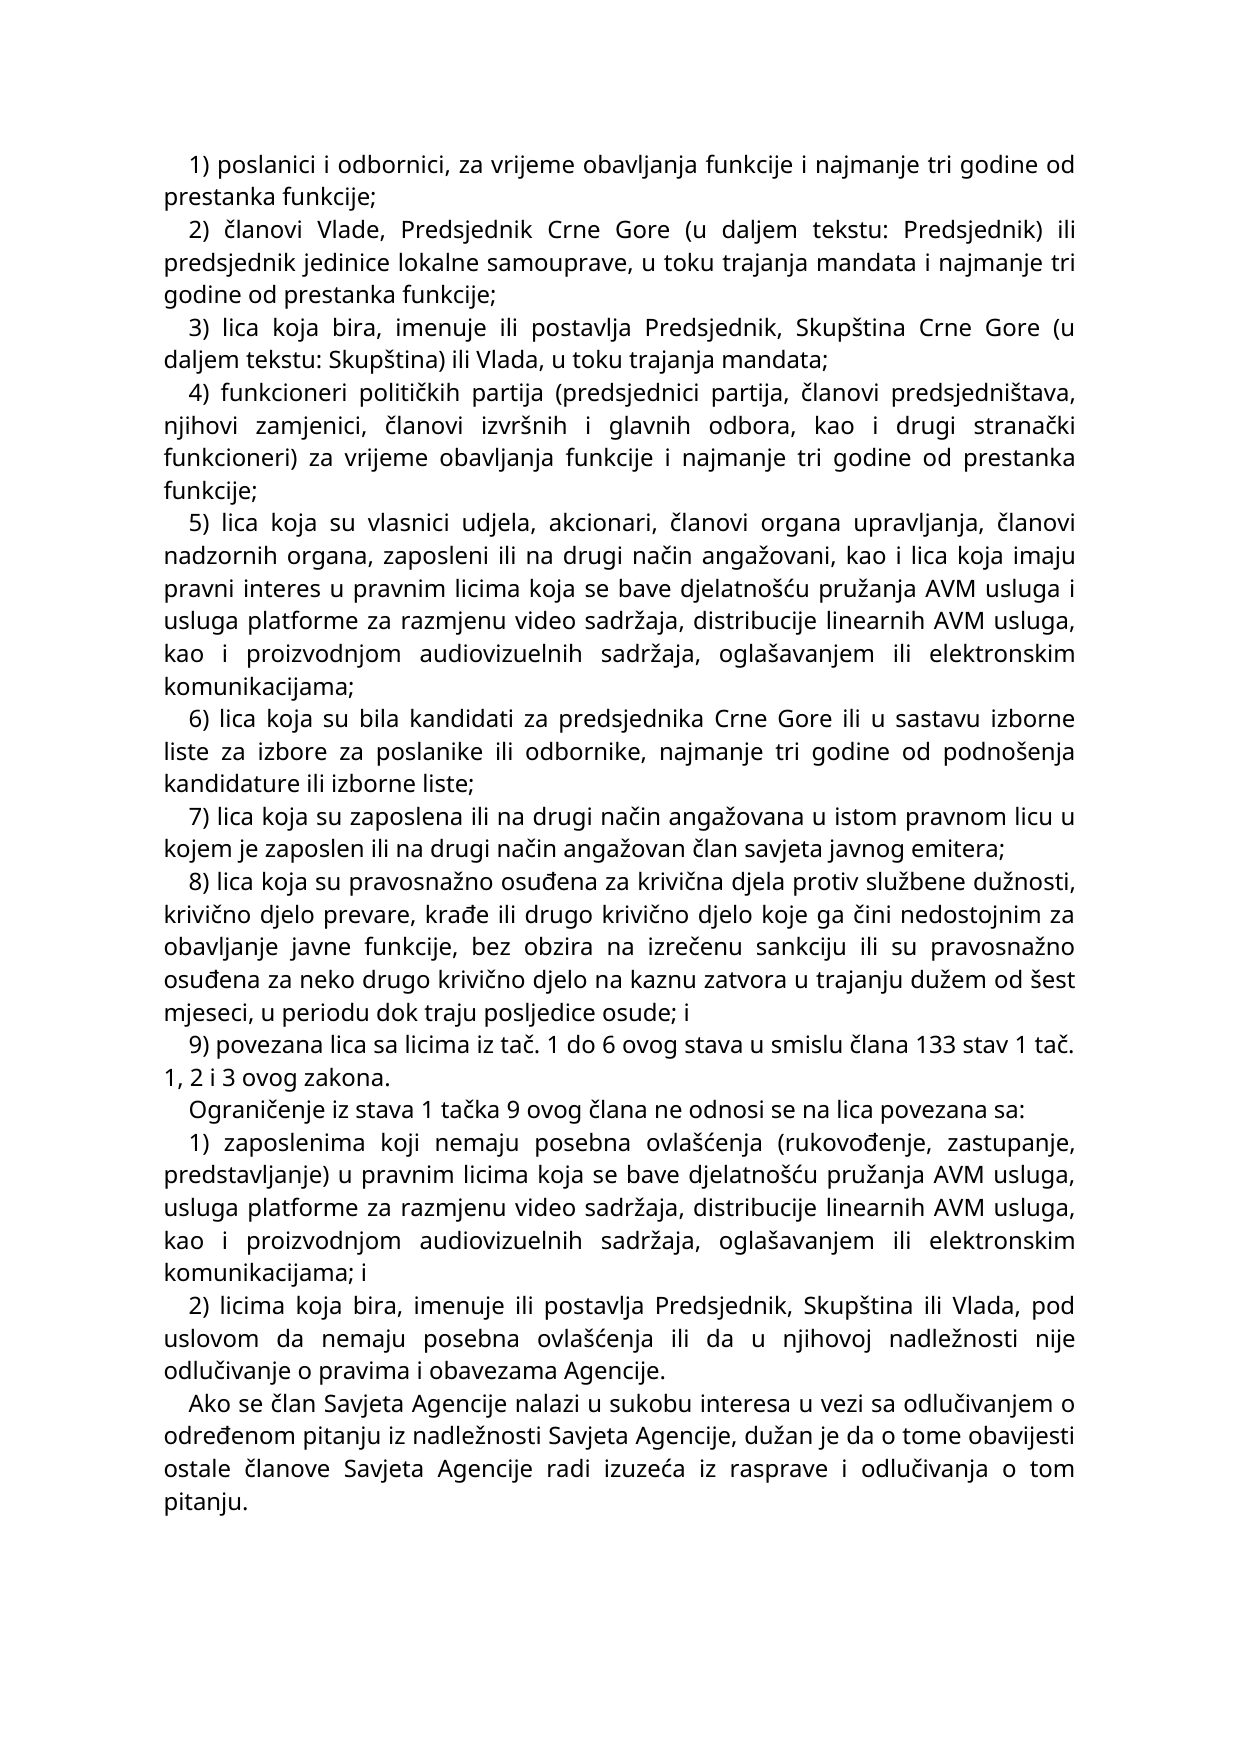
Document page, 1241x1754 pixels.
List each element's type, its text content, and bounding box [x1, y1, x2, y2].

text 1) zaposlenima koji nemaju posebna ovlašćenja (rukovođenje, zastupanje, predstavljanje) u pravnim licima koja se bave djelatnošću pružanja AVM usluga, usluga platforme za razmjenu video sadržaja, distribucije linearnih AVM usluga, kao i proizvodnjom audiovizuelnih sadržaja, oglašavanjem ili elektronskim komunikacijama; i [163, 1126, 1077, 1289]
text 5) lica koja su vlasnici udjela, akcionari, članovi organa upravljanja, članovi nadzornih organa, zaposleni ili na drugi način angažovani, kao i lica koja imaju pravni interes u pravnim licima koja se bave djelatnošću pružanja AVM usluga i usluga platforme za razmjenu video sadržaja, distribucije linearnih AVM usluga, kao i proizvodnjom audiovizuelnih sadržaja, oglašavanjem ili elektronskim komunikacijama; [163, 506, 1077, 702]
text 2) licima koja bira, imenuje ili postavlja Predsjednik, Skupština ili Vlada, pod uslovom da nemaju posebna ovlašćenja ili da u njihovoj nadležnosti nije odlučivanje o pravima i obavezama Agencije. [163, 1289, 1077, 1387]
text 6) lica koja su bila kandidati za predsjednika Crne Gore ili u sastavu izborne liste za izbore za poslanike ili odbornike, najmanje tri godine od podnošenja kandidature ili izborne liste; [163, 702, 1077, 800]
text Ograničenje iz stava 1 tačka 9 ovog člana ne odnosi se na lica povezana sa: [163, 1093, 1077, 1126]
text 8) lica koja su pravosnažno osuđena za krivična djela protiv službene dužnosti, krivično djelo prevare, krađe ili drugo krivično djelo koje ga čini nedostojnim za obavljanje javne funkcije, bez obzira na izrečenu sankciju ili su pravosnažno osuđena za neko drugo krivično djelo na kaznu zatvora u trajanju dužem od šest mjeseci, u periodu dok traju posljedice osude; i [163, 865, 1077, 1028]
text 2) članovi Vlade, Predsjednik Crne Gore (u daljem tekstu: Predsjednik) ili predsjednik jedinice lokalne samouprave, u toku trajanja mandata i najmanje tri godine od prestanka funkcije; [163, 213, 1077, 311]
text 7) lica koja su zaposlena ili na drugi način angažovana u istom pravnom licu u kojem je zaposlen ili na drugi način angažovan član savjeta javnog emitera; [163, 800, 1077, 865]
text 3) lica koja bira, imenuje ili postavlja Predsjednik, Skupština Crne Gore (u daljem tekstu: Skupština) ili Vlada, u toku trajanja mandata; [163, 311, 1077, 376]
text 9) povezana lica sa licima iz tač. 1 do 6 ovog stava u smislu člana 133 stav 1 tač. 1, 2 i 3 ovog zakona. [163, 1028, 1077, 1093]
text 4) funkcioneri političkih partija (predsjednici partija, članovi predsjedništava, njihovi zamjenici, članovi izvršnih i glavnih odbora, kao i drugi stranački funkcioneri) za vrijeme obavljanja funkcije i najmanje tri godine od prestanka funkcije; [163, 376, 1077, 506]
text 1) poslanici i odbornici, za vrijeme obavljanja funkcije i najmanje tri godine od prestanka funkcije; [163, 148, 1077, 213]
text Ako se član Savjeta Agencije nalazi u sukobu interesa u vezi sa odlučivanjem o određenom pitanju iz nadležnosti Savjeta Agencije, dužan je da o tome obavijesti ostale članove Savjeta Agencije radi izuzeća iz rasprave i odlučivanja o tom pitanju. [163, 1387, 1077, 1517]
